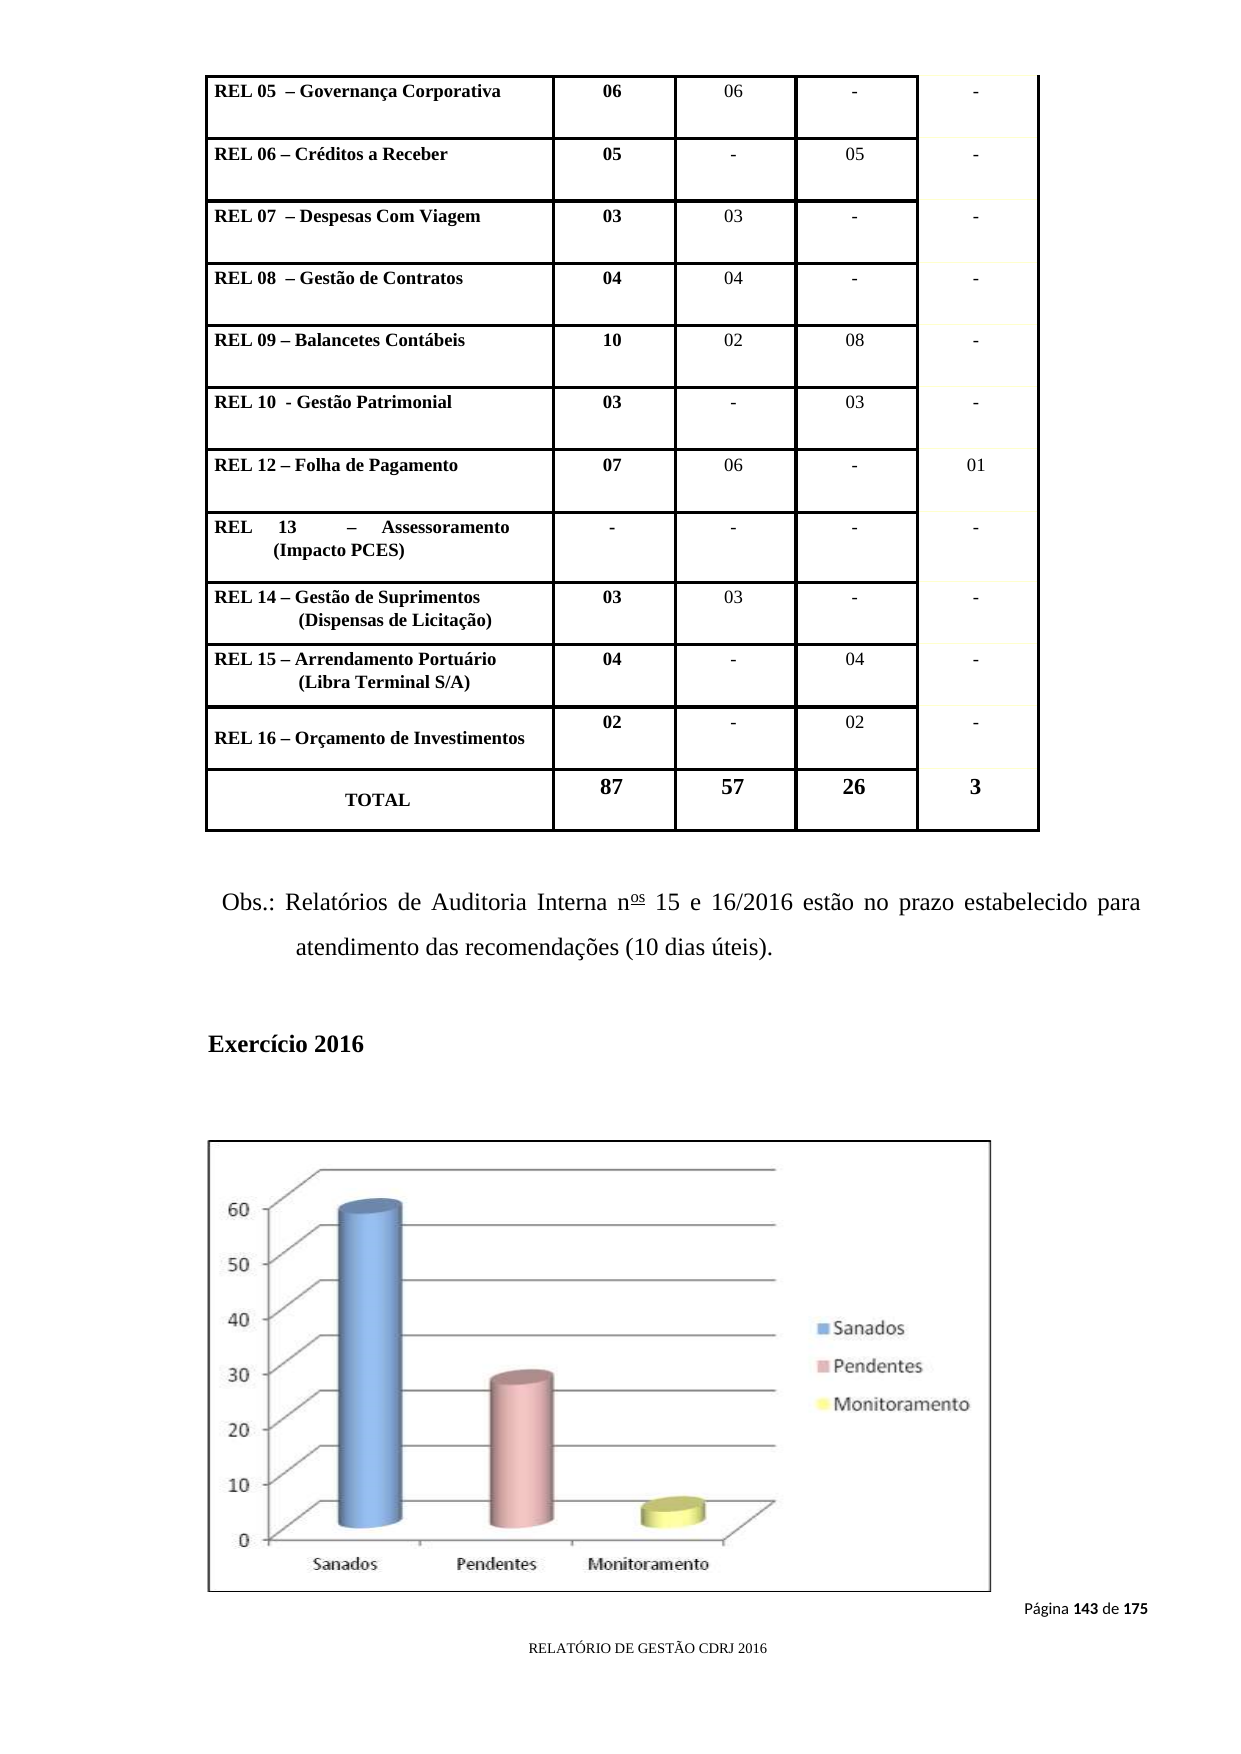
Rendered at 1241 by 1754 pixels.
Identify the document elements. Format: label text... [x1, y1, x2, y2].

table_cell 04 [555, 646, 674, 705]
text Exercício 2016 [208, 1029, 1217, 1058]
table_cell REL 09 – Balancetes Contábeis [208, 327, 552, 386]
table_cell - [919, 138, 1037, 199]
table_cell REL 06 – Créditos a Receber [208, 140, 552, 199]
table_cell REL 14 – Gestão de Suprimentos (Dispensas de Licitação) [208, 584, 552, 643]
table_cell TOTAL [208, 771, 552, 829]
table_cell REL 12 – Folha de Pagamento [208, 451, 552, 511]
table_cell REL 15 – Arrendamento Portuário (Libra Terminal S/A) [208, 646, 552, 705]
table_cell 04 [555, 265, 674, 324]
table_cell 3 [919, 769, 1037, 829]
table_cell - [677, 646, 794, 705]
table_cell 57 [677, 771, 794, 829]
table_cell 03 [798, 389, 916, 448]
table_cell - [919, 582, 1037, 643]
table_cell 03 [555, 203, 674, 262]
table_cell REL 10 - Gestão Patrimonial [208, 389, 552, 448]
table_cell - [919, 263, 1037, 324]
table_cell 05 [798, 140, 916, 199]
table_cell - [919, 200, 1037, 262]
table_cell - [677, 140, 794, 199]
table_cell 87 [555, 771, 674, 829]
table_cell 07 [555, 451, 674, 511]
table_cell 04 [677, 265, 794, 324]
table_cell - [555, 514, 674, 581]
table_cell - [919, 325, 1037, 386]
table_cell 04 [798, 646, 916, 705]
text Obs.: Relatórios de Auditoria Interna nos 15 e 16/2016 estão no prazo estabelecido para atendimento das recomendações (10 dias úteis). [222, 887, 1141, 960]
table_cell 02 [677, 327, 794, 386]
table_cell 02 [798, 709, 916, 768]
table_cell - [677, 709, 794, 768]
table_cell 05 [555, 140, 674, 199]
table_cell 03 [555, 389, 674, 448]
table_cell 06 [677, 451, 794, 511]
table_cell 06 [677, 78, 794, 137]
table_cell - [798, 584, 916, 643]
table_cell REL 05 – Governança Corporativa [208, 78, 552, 137]
table_cell 03 [677, 203, 794, 262]
table_cell - [919, 706, 1037, 768]
table_cell - [919, 644, 1037, 705]
table_cell 06 [555, 78, 674, 137]
table_cell - [919, 512, 1037, 581]
table_cell - [798, 514, 916, 581]
table_cell - [677, 514, 794, 581]
table_cell - [919, 76, 1037, 137]
table_cell 01 [919, 449, 1037, 511]
table_cell REL 16 – Orçamento de Investimentos [208, 709, 552, 768]
table_cell REL 08 – Gestão de Contratos [208, 265, 552, 324]
table_cell - [798, 265, 916, 324]
table_cell REL 13 – Assessoramento (Impacto PCES) [208, 514, 552, 581]
table_cell 26 [798, 771, 916, 829]
table_cell - [798, 451, 916, 511]
table_cell 10 [555, 327, 674, 386]
table_cell - [798, 203, 916, 262]
table_cell - [677, 389, 794, 448]
table_cell REL 07 – Despesas Com Viagem [208, 203, 552, 262]
table_cell - [798, 78, 916, 137]
table_cell 03 [555, 584, 674, 643]
table_cell 08 [798, 327, 916, 386]
table_cell - [919, 387, 1037, 448]
table_cell 02 [555, 709, 674, 768]
table_cell 03 [677, 584, 794, 643]
